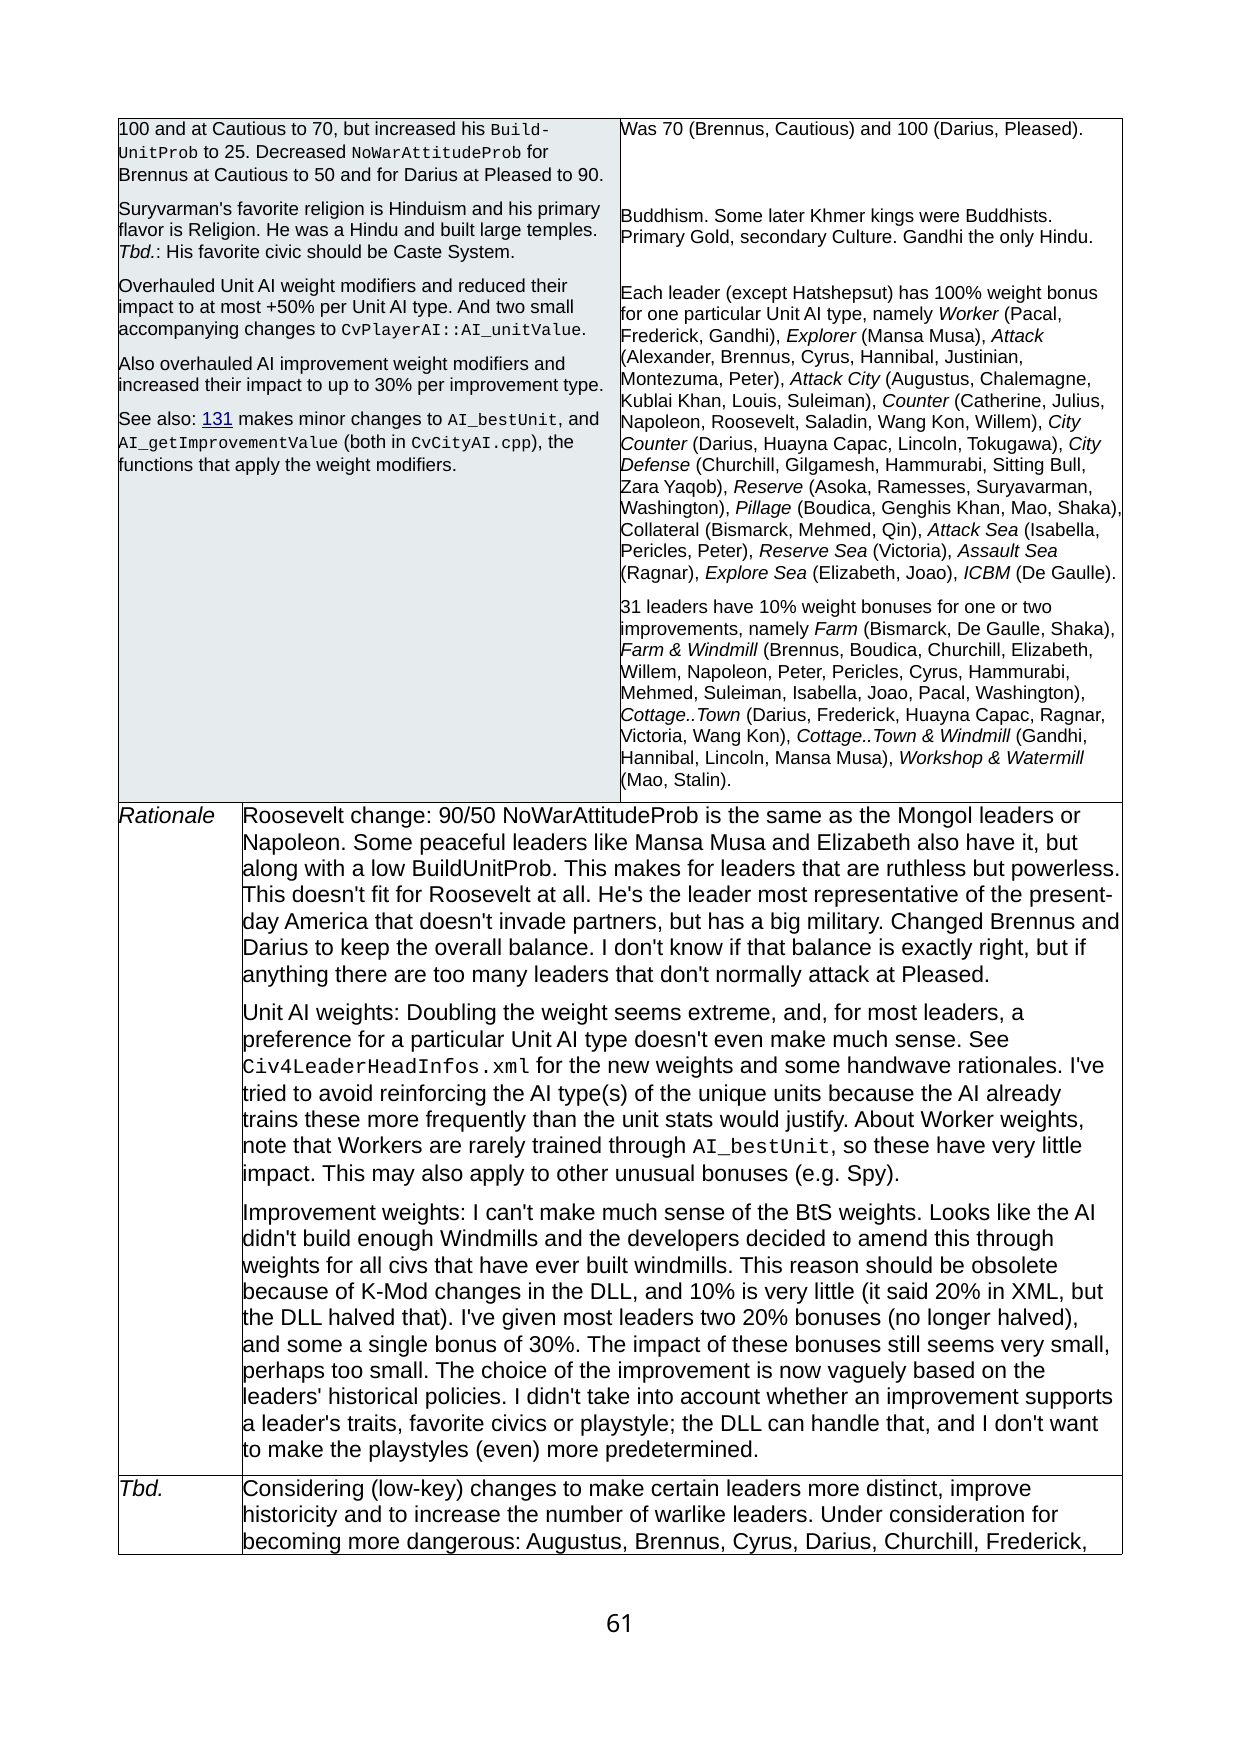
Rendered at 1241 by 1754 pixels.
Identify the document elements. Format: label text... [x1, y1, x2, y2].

table_cell Considering (low-key) changes to make certain leaders more distinct, improve historicity and to increase the number of warlike leaders. Under consideration for becoming more dangerous: Augustus, Brennus, Cyrus, Darius, Churchill, Frederick, [243, 1476, 1122, 1554]
table_cell Tbd. [119, 1476, 242, 1554]
table_cell Was 70 (Brennus, Cautious) and 100 (Darius, Pleased). Buddhism. Some later Khmer kings were Buddhists. Primary Gold, secondary Culture. Gandhi the only Hindu. Each leader (except Hatshepsut) has 100% weight bonus for one particular Unit AI type, namely Worker (Pacal, Frederick, Gandhi), Explorer (Mansa Musa), Attack (Alexander, Brennus, Cyrus, Hannibal, Justinian, Montezuma, Peter), Attack City (Augustus, Chalemagne, Kublai Khan, Louis, Suleiman), Counter (Catherine, Julius, Napoleon, Roosevelt, Saladin, Wang Kon, Willem), City Counter (Darius, Huayna Capac, Lincoln, Tokugawa), City Defense (Churchill, Gilgamesh, Hammurabi, Sitting Bull, Zara Yaqob), Reserve (Asoka, Ramesses, Suryavarman, Washington), Pillage (Boudica, Genghis Khan, Mao, Shaka), Collateral (Bismarck, Mehmed, Qin), Attack Sea (Isabella, Pericles, Peter), Reserve Sea (Victoria), Assault Sea (Ragnar), Explore Sea (Elizabeth, Joao), ICBM (De Gaulle). 31 leaders have 10% weight bonuses for one or two improvements, namely Farm (Bismarck, De Gaulle, Shaka), Farm & Windmill (Brennus, Boudica, Churchill, Elizabeth, Willem, Napoleon, Peter, Pericles, Cyrus, Hammurabi, Mehmed, Suleiman, Isabella, Joao, Pacal, Washington), Cottage..Town (Darius, Frederick, Huayna Capac, Ragnar, Victoria, Wang Kon), Cottage..Town & Windmill (Gandhi, Hannibal, Lincoln, Mansa Musa), Workshop & Watermill (Mao, Stalin). [621, 119, 1122, 802]
table_cell Roosevelt change: 90/50 NoWarAttitudeProb is the same as the Mongol leaders or Napoleon. Some peaceful leaders like Mansa Musa and Elizabeth also have it, but along with a low BuildUnitProb. This makes for leaders that are ruthless but powerless. This doesn't fit for Roosevelt at all. He's the leader most representative of the present-day America that doesn't invade partners, but has a big military. Changed Brennus and Darius to keep the overall balance. I don't know if that balance is exactly right, but if anything there are too many leaders that don't normally attack at Pleased. Unit AI weights: Doubling the weight seems extreme, and, for most leaders, a preference for a particular Unit AI type doesn't even make much sense. See Civ4LeaderHeadInfos.xml for the new weights and some handwave rationales. I've tried to avoid reinforcing the AI type(s) of the unique units because the AI already trains these more frequently than the unit stats would justify. About Worker weights, note that Workers are rarely trained through AI_bestUnit, so these have very little impact. This may also apply to other unusual bonuses (e.g. Spy). Improvement weights: I can't make much sense of the BtS weights. Looks like the AI didn't build enough Windmills and the developers decided to amend this through weights for all civs that have ever built windmills. This reason should be obsolete because of K-Mod changes in the DLL, and 10% is very little (it said 20% in XML, but the DLL halved that). I've given most leaders two 20% bonuses (no longer halved), and some a single bonus of 30%. The impact of these bonuses still seems very small, perhaps too small. The choice of the improvement is now vaguely based on the leaders' historical policies. I didn't take into account whether an improvement supports a leader's traits, favorite civics or playstyle; the DLL can handle that, and I don't want to make the playstyles (even) more predetermined. [243, 803, 1122, 1475]
table_cell Rationale [119, 803, 242, 1475]
table_cell 100 and at Cautious to 70, but increased his Build­UnitProb to 25. Decreased NoWarAttitudeProb for Brennus at Cautious to 50 and for Darius at Pleased to 90. Suryvarman's favorite religion is Hinduism and his primary flavor is Religion. He was a Hindu and built large temples. Tbd.: His favorite civic should be Caste System. Overhauled Unit AI weight modifiers and reduced their impact to at most +50% per Unit AI type. And two small accompanying changes to CvPlayerAI::AI_unitValue. Also overhauled AI improvement weight modifiers and increased their impact to up to 30% per improvement type. See also: 131 makes minor changes to AI_bestUnit, and AI_getImprovementValue (both in CvCityAI.cpp), the functions that apply the weight modifiers. [119, 119, 620, 802]
